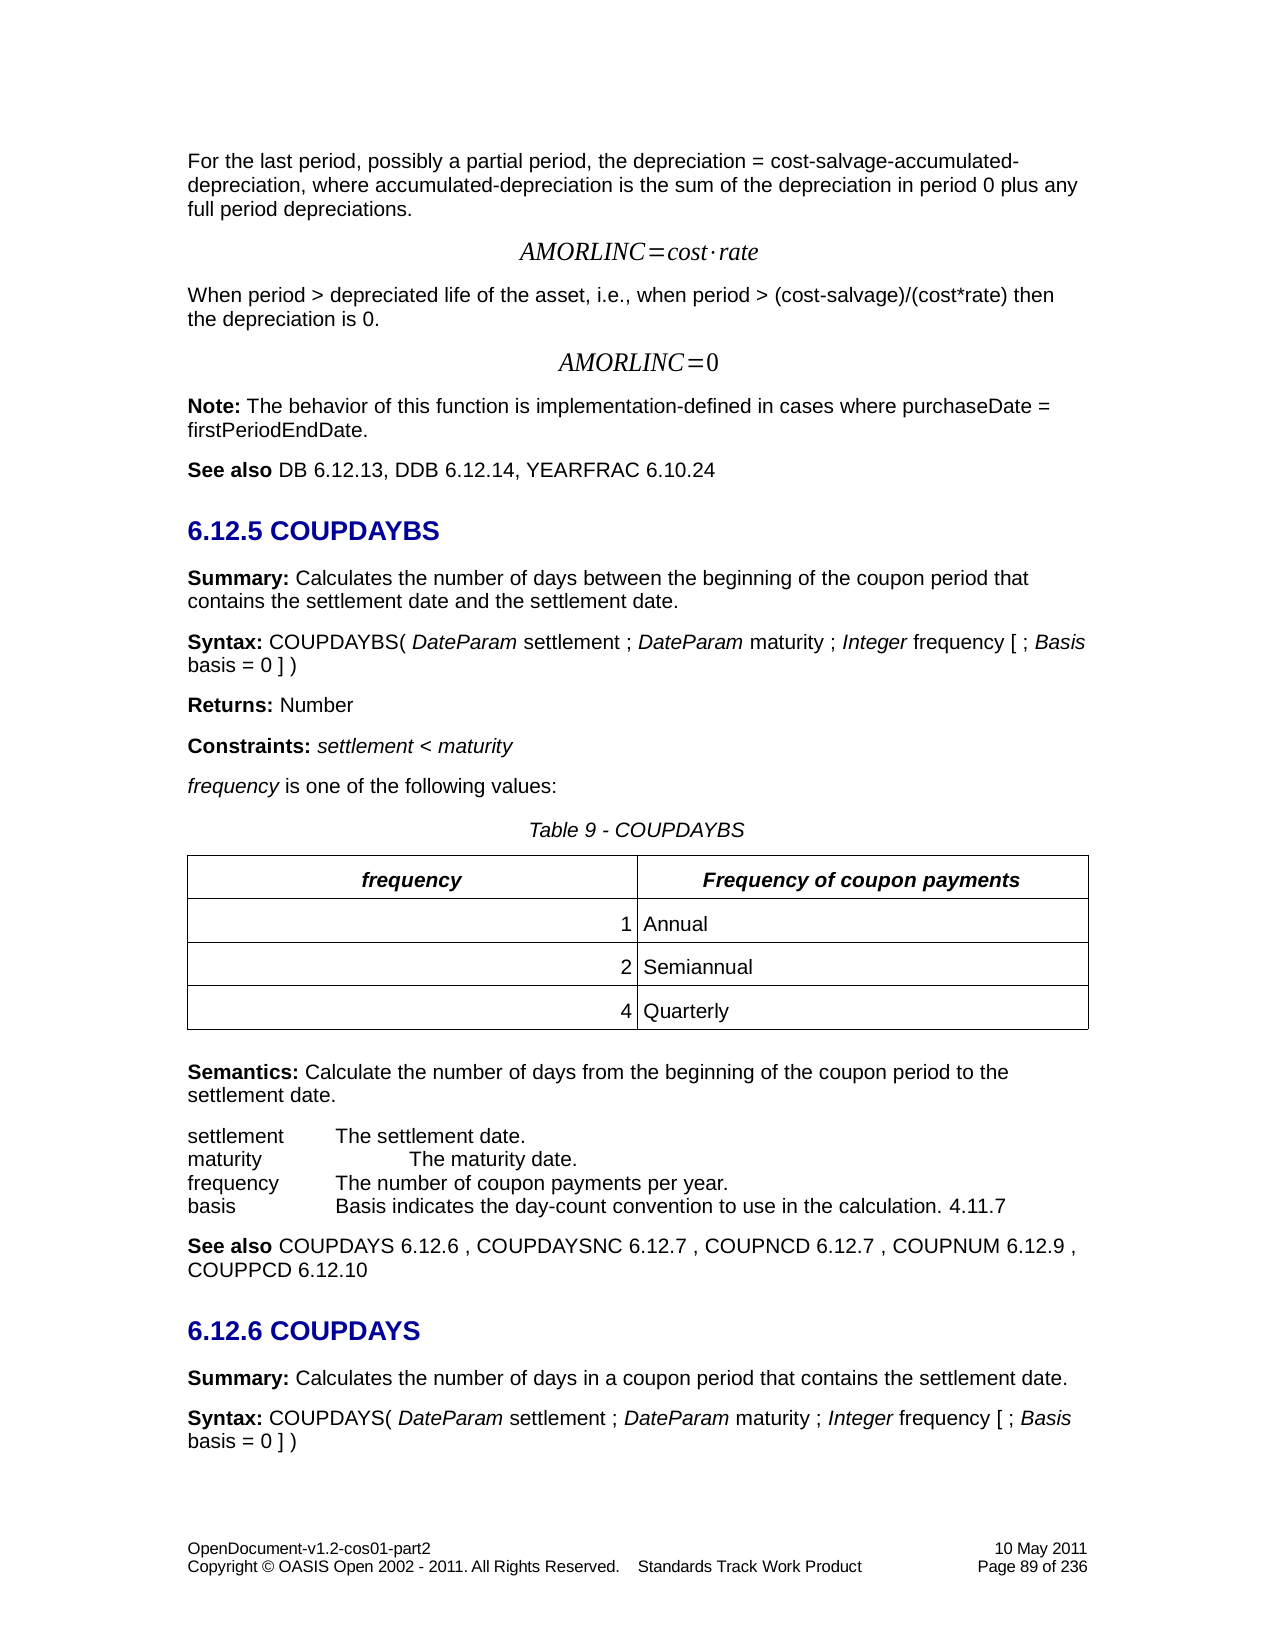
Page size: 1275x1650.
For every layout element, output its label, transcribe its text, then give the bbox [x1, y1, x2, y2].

subtitle COUPDAYS [187, 1315, 1088, 1345]
table_cell Semiannual [638, 943, 1088, 985]
text For the last period, possibly a partial period, the depreciation = cost-salvage-accumulated-depreciation, where accumulated-depreciation is the sum of the depreciation in period 0 plus any full period depreciations. [187, 150, 1088, 221]
text Returns: Number [187, 694, 1088, 717]
text See also DB 6.12.13, DDB 6.12.14, YEARFRAC 6.10.24 [187, 459, 1088, 482]
text Semantics: Calculate the number of days from the beginning of the coupon period to the settlement date. [187, 1037, 1088, 1107]
table_header frequency [188, 856, 637, 898]
table_cell Quarterly [638, 986, 1088, 1028]
text Note: The behavior of this function is implementation-defined in cases where purchaseDate = firstPeriodEndDate. [187, 395, 1088, 442]
table_cell 2 [188, 943, 637, 985]
text Constraints: settlement < maturity [187, 734, 1088, 758]
table_header Frequency of coupon payments [638, 856, 1088, 898]
text When period > depreciated life of the asset, i.e., when period > (cost-salvage)/(cost*rate) then the depreciation is 0. [187, 284, 1088, 331]
text Syntax: COUPDAYBS( DateParam settlement ; DateParam maturity ; Integer frequency [ ; Basis basis = 0 ] ) [187, 630, 1088, 677]
text Summary: Calculates the number of days in a coupon period that contains the settlement date. [187, 1366, 1088, 1390]
subtitle COUPDAYBS [187, 516, 1088, 546]
text frequency is one of the following values: [187, 774, 1088, 798]
text Table 9 - COUPDAYBS [187, 819, 1088, 842]
table_cell 4 [188, 986, 637, 1028]
text settlement The settlement date. maturity The maturity date. frequency The number of coupon payments per year. basis Basis indicates the day-count convention to use in the calculation. 4.11.7 [187, 1124, 1088, 1218]
text Syntax: COUPDAYS( DateParam settlement ; DateParam maturity ; Integer frequency [ ; Basis basis = 0 ] ) [187, 1406, 1088, 1453]
table_cell Annual [638, 899, 1088, 942]
text See also COUPDAYS 6.12.6 , COUPDAYSNC 6.12.7 , COUPNCD 6.12.7 , COUPNUM 6.12.9 , COUPPCD 6.12.10 [187, 1235, 1088, 1282]
table_cell 1 [188, 899, 637, 942]
text Summary: Calculates the number of days between the beginning of the coupon period that contains the settlement date and the settlement date. [187, 566, 1088, 613]
